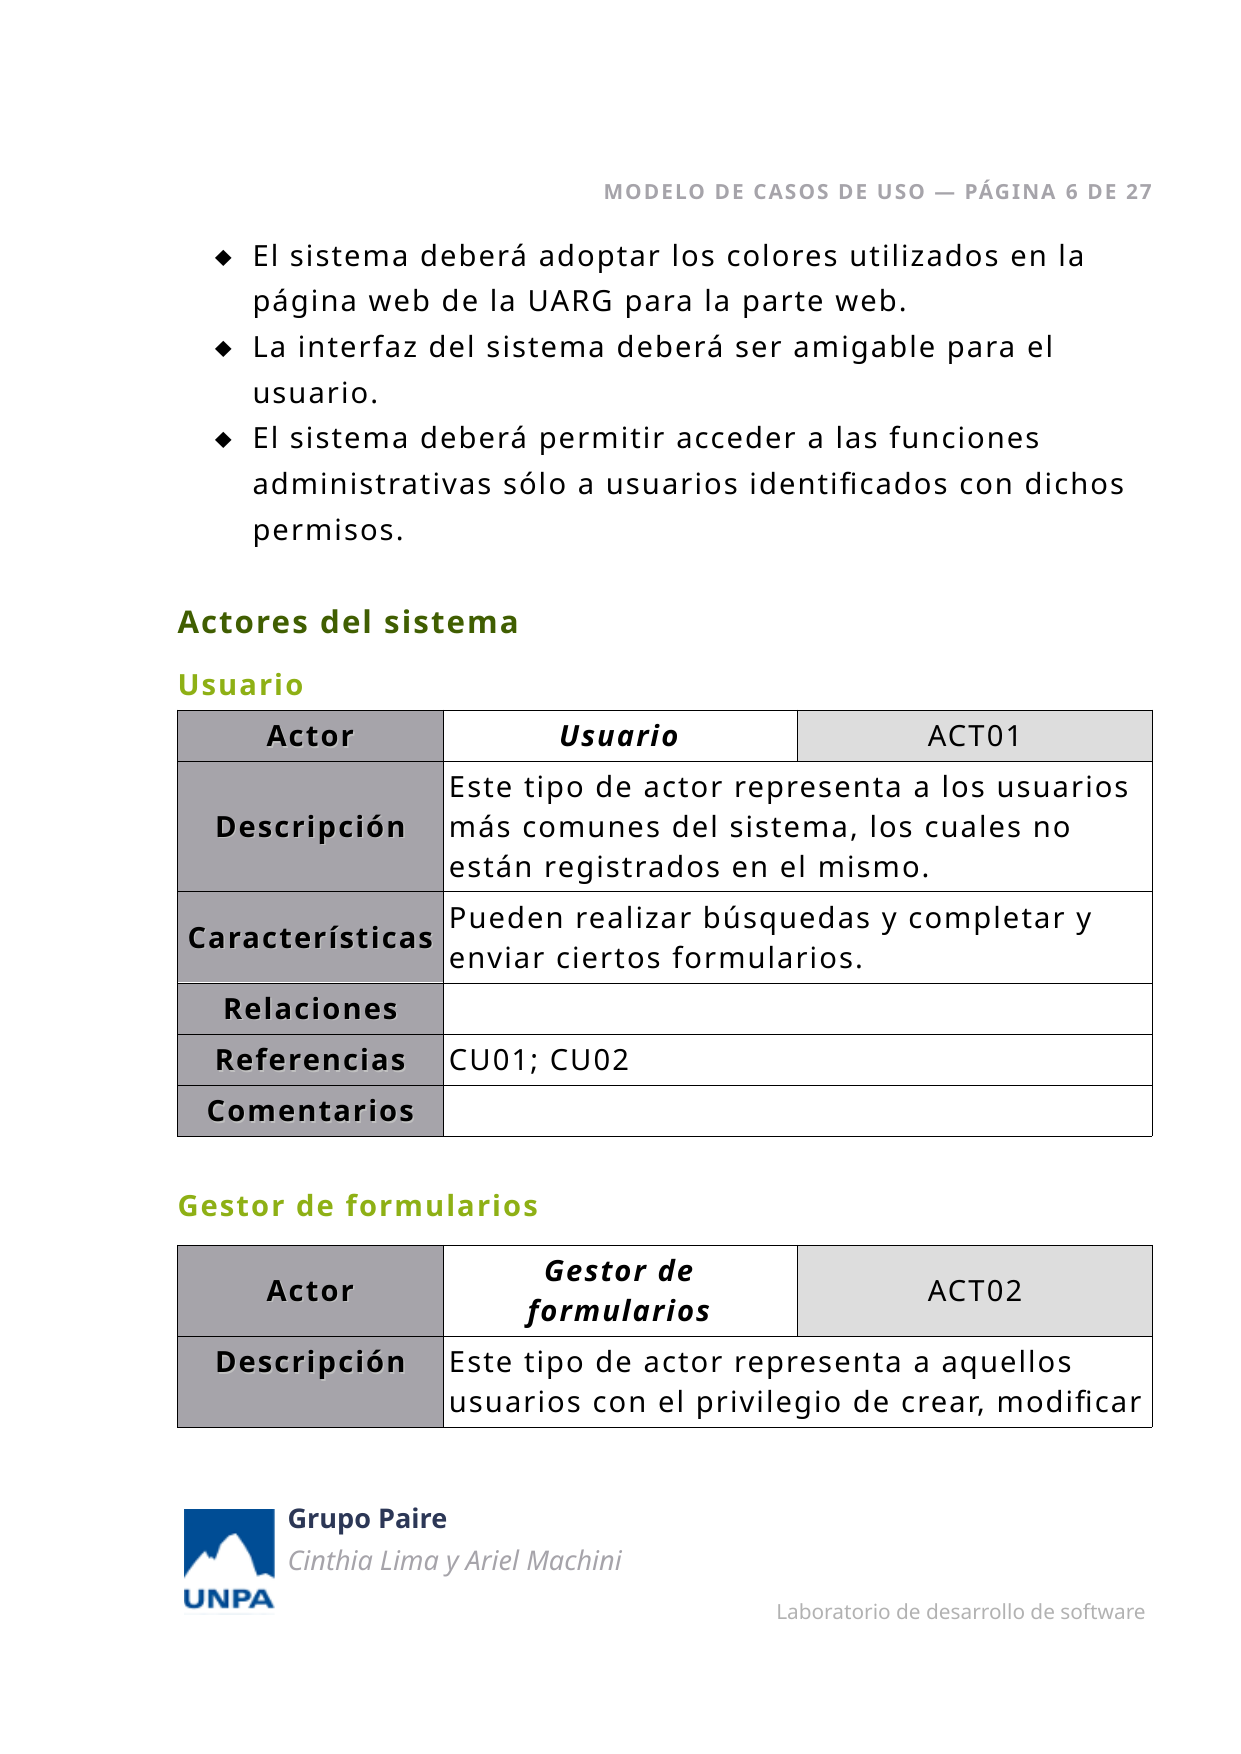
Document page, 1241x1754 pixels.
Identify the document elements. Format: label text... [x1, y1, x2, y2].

table_cell Este tipo de actor representa a aquellos usuarios con el privilegio de crear, modificar [444, 1337, 1152, 1427]
table_cell [444, 1086, 1152, 1136]
table_cell [444, 984, 1152, 1034]
table_header ACT01 [798, 711, 1152, 761]
table_header Actor [178, 1246, 443, 1336]
table_cell Relaciones [178, 984, 443, 1034]
table_header Actor [178, 711, 443, 761]
text Usuario [177, 664, 1152, 704]
table_cell CU01; CU02 [444, 1035, 1152, 1085]
table_header ACT02 [798, 1246, 1152, 1336]
table_cell Pueden realizar búsquedas y completar y enviar ciertos formularios. [444, 892, 1152, 982]
text Actores del sistema [177, 600, 1152, 643]
list El sistema deberá adoptar los colores utilizados en la página web de la UARG para la parte web. [215, 235, 1152, 320]
picture [184, 1509, 275, 1615]
list El sistema deberá permitir acceder a las funciones administrativas sólo a usuarios identificados con dichos permisos. [215, 418, 1152, 548]
table_cell Descripción [178, 1337, 443, 1427]
table_cell Este tipo de actor representa a los usuarios más comunes del sistema, los cuales no están registrados en el mismo. [444, 762, 1152, 891]
table_header Usuario [444, 711, 797, 761]
table_cell Referencias [178, 1035, 443, 1085]
table_cell Características [178, 892, 443, 982]
table_header Gestor de formularios [444, 1246, 797, 1336]
list La interfaz del sistema deberá ser amigable para el usuario. [215, 326, 1152, 412]
table_cell Comentarios [178, 1086, 443, 1136]
text Gestor de formularios [177, 1185, 1152, 1225]
table_cell Descripción [178, 762, 443, 891]
